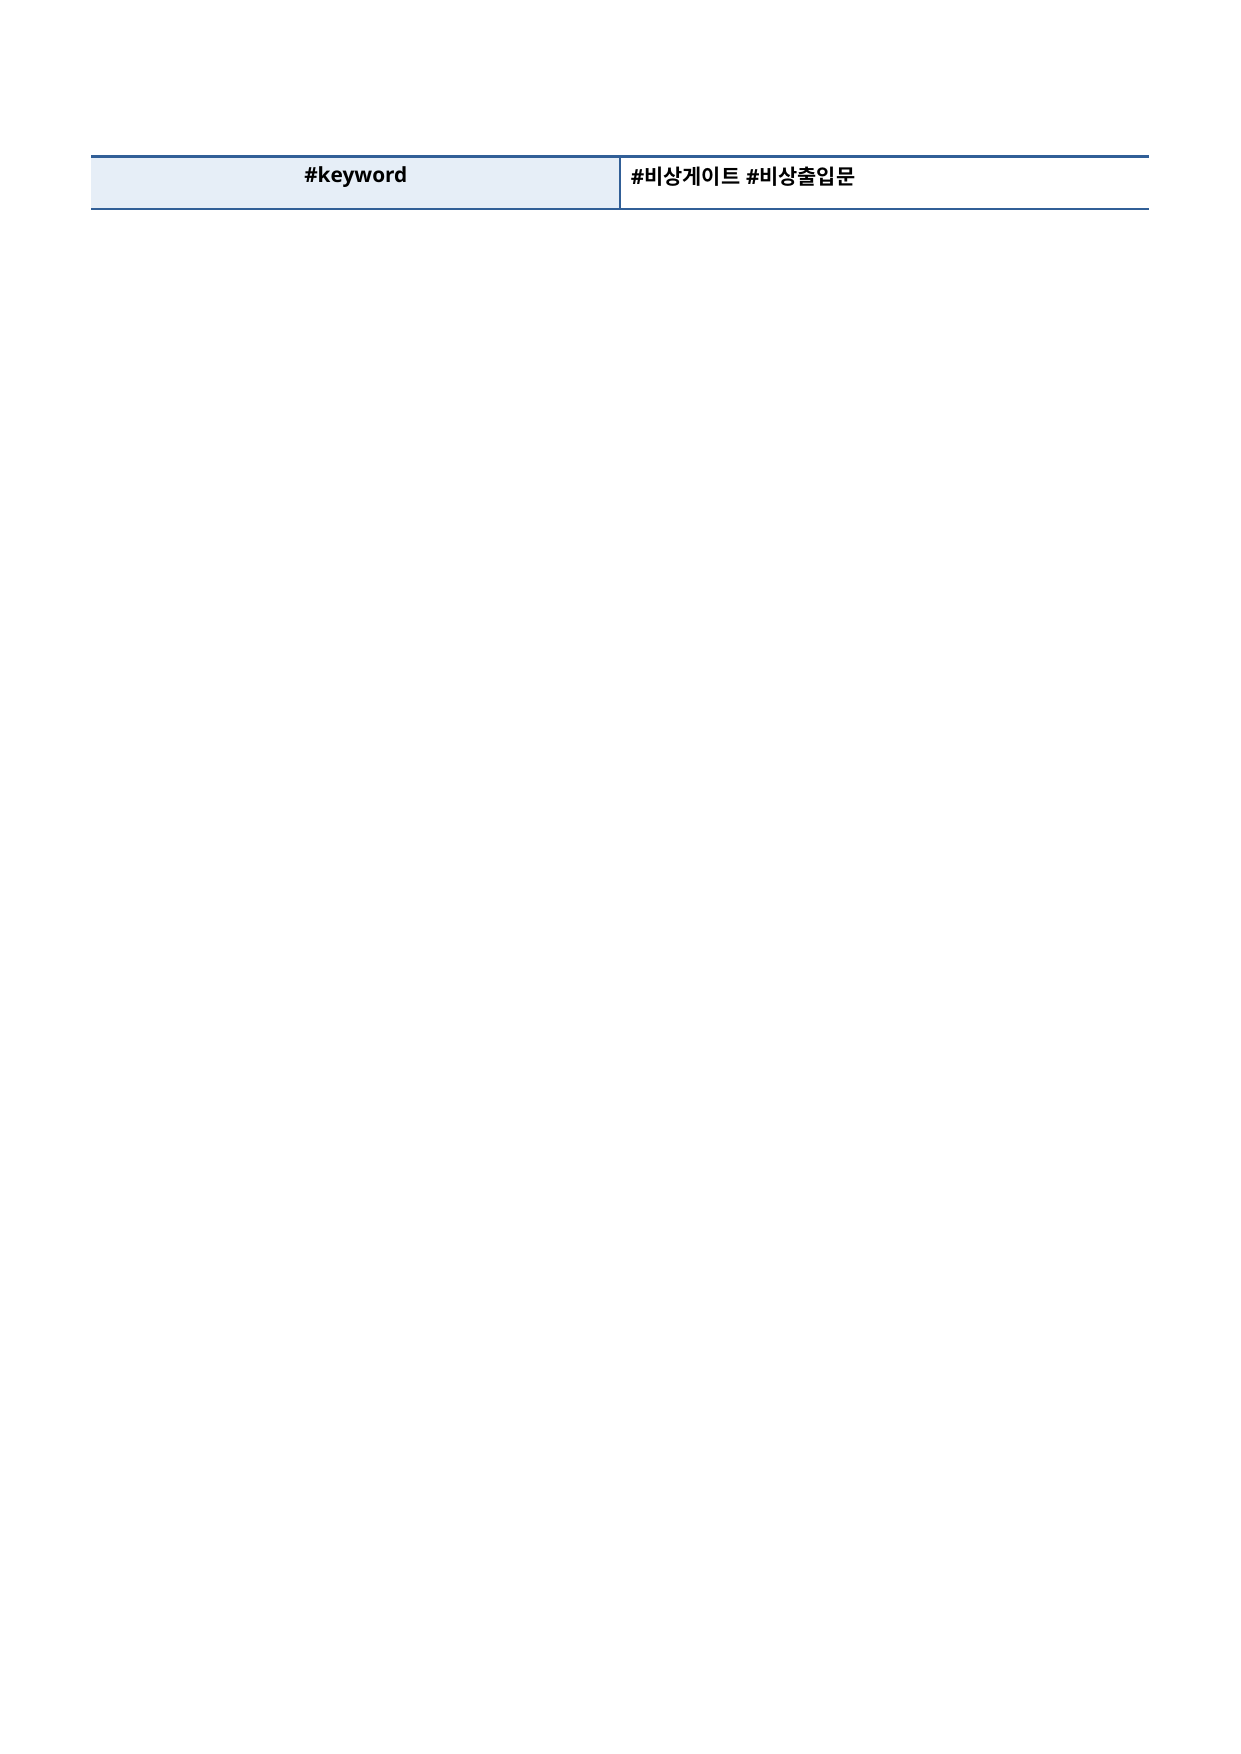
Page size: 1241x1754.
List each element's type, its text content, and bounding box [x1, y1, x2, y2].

table_header #비상게이트 #비상출입문 [621, 158, 1149, 208]
table_header #keyword [91, 158, 619, 208]
